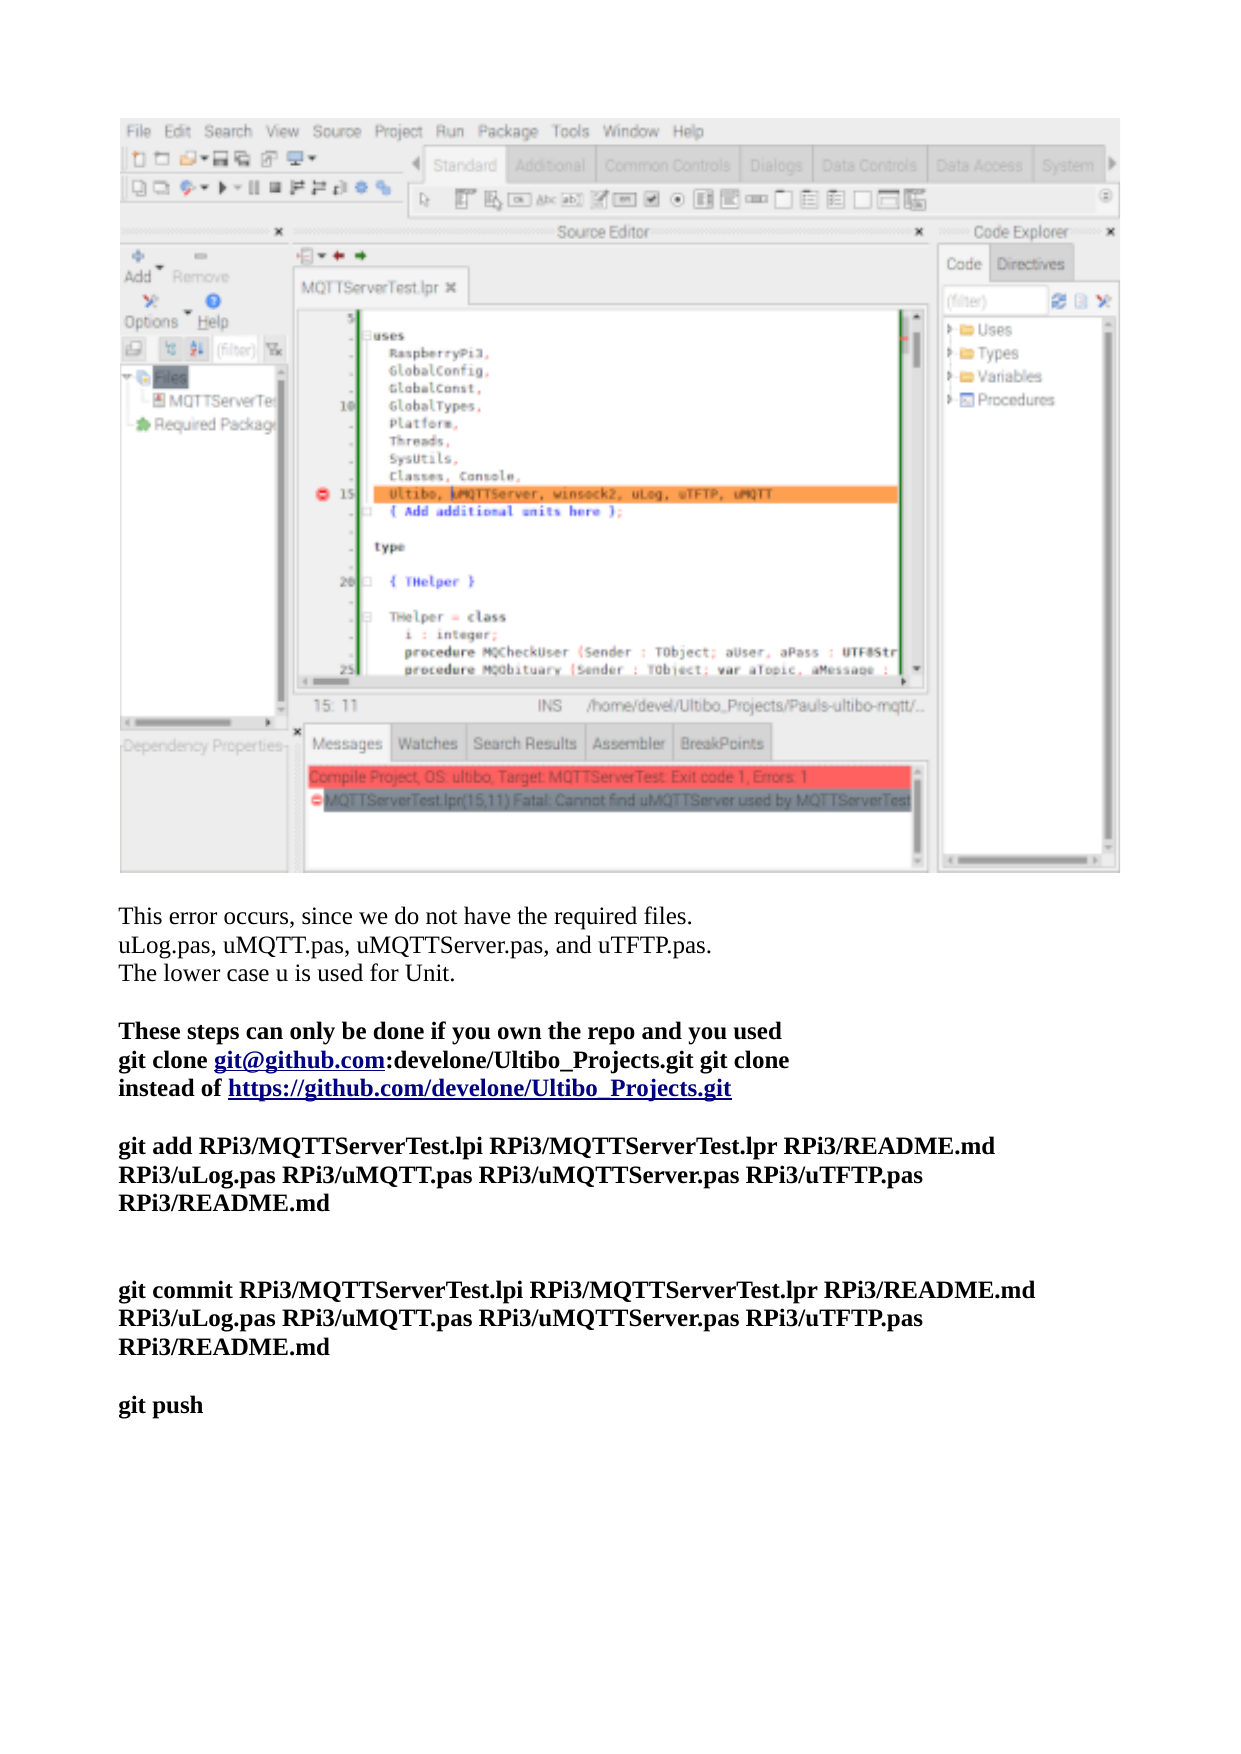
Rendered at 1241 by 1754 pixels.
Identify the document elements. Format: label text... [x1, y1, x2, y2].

text git add RPi3/MQTTServerTest.lpi RPi3/MQTTServerTest.lpr RPi3/README.md RPi3/uLog.pas RPi3/uMQTT.pas RPi3/uMQTTServer.pas RPi3/uTFTP.pas RPi3/README.md [118, 1131, 1122, 1217]
text git clone git@github.com:develone/Ultibo_Projects.git git clone [118, 1045, 1122, 1073]
text instead of https://github.com/develone/Ultibo_Projects.git [118, 1073, 1122, 1102]
text git push [118, 1390, 1122, 1418]
text These steps can only be done if you own the repo and you used [118, 1016, 1122, 1045]
text The lower case u is used for Unit. [118, 958, 1122, 987]
text uLog.pas, uMQTT.pas, uMQTTServer.pas, and uTFTP.pas. [118, 930, 1122, 958]
text This error occurs, since we do not have the required files. [118, 901, 1122, 930]
text git commit RPi3/MQTTServerTest.lpi RPi3/MQTTServerTest.lpr RPi3/README.md RPi3/uLog.pas RPi3/uMQTT.pas RPi3/uMQTTServer.pas RPi3/uTFTP.pas RPi3/README.md [118, 1275, 1122, 1361]
picture [120, 118, 1121, 873]
